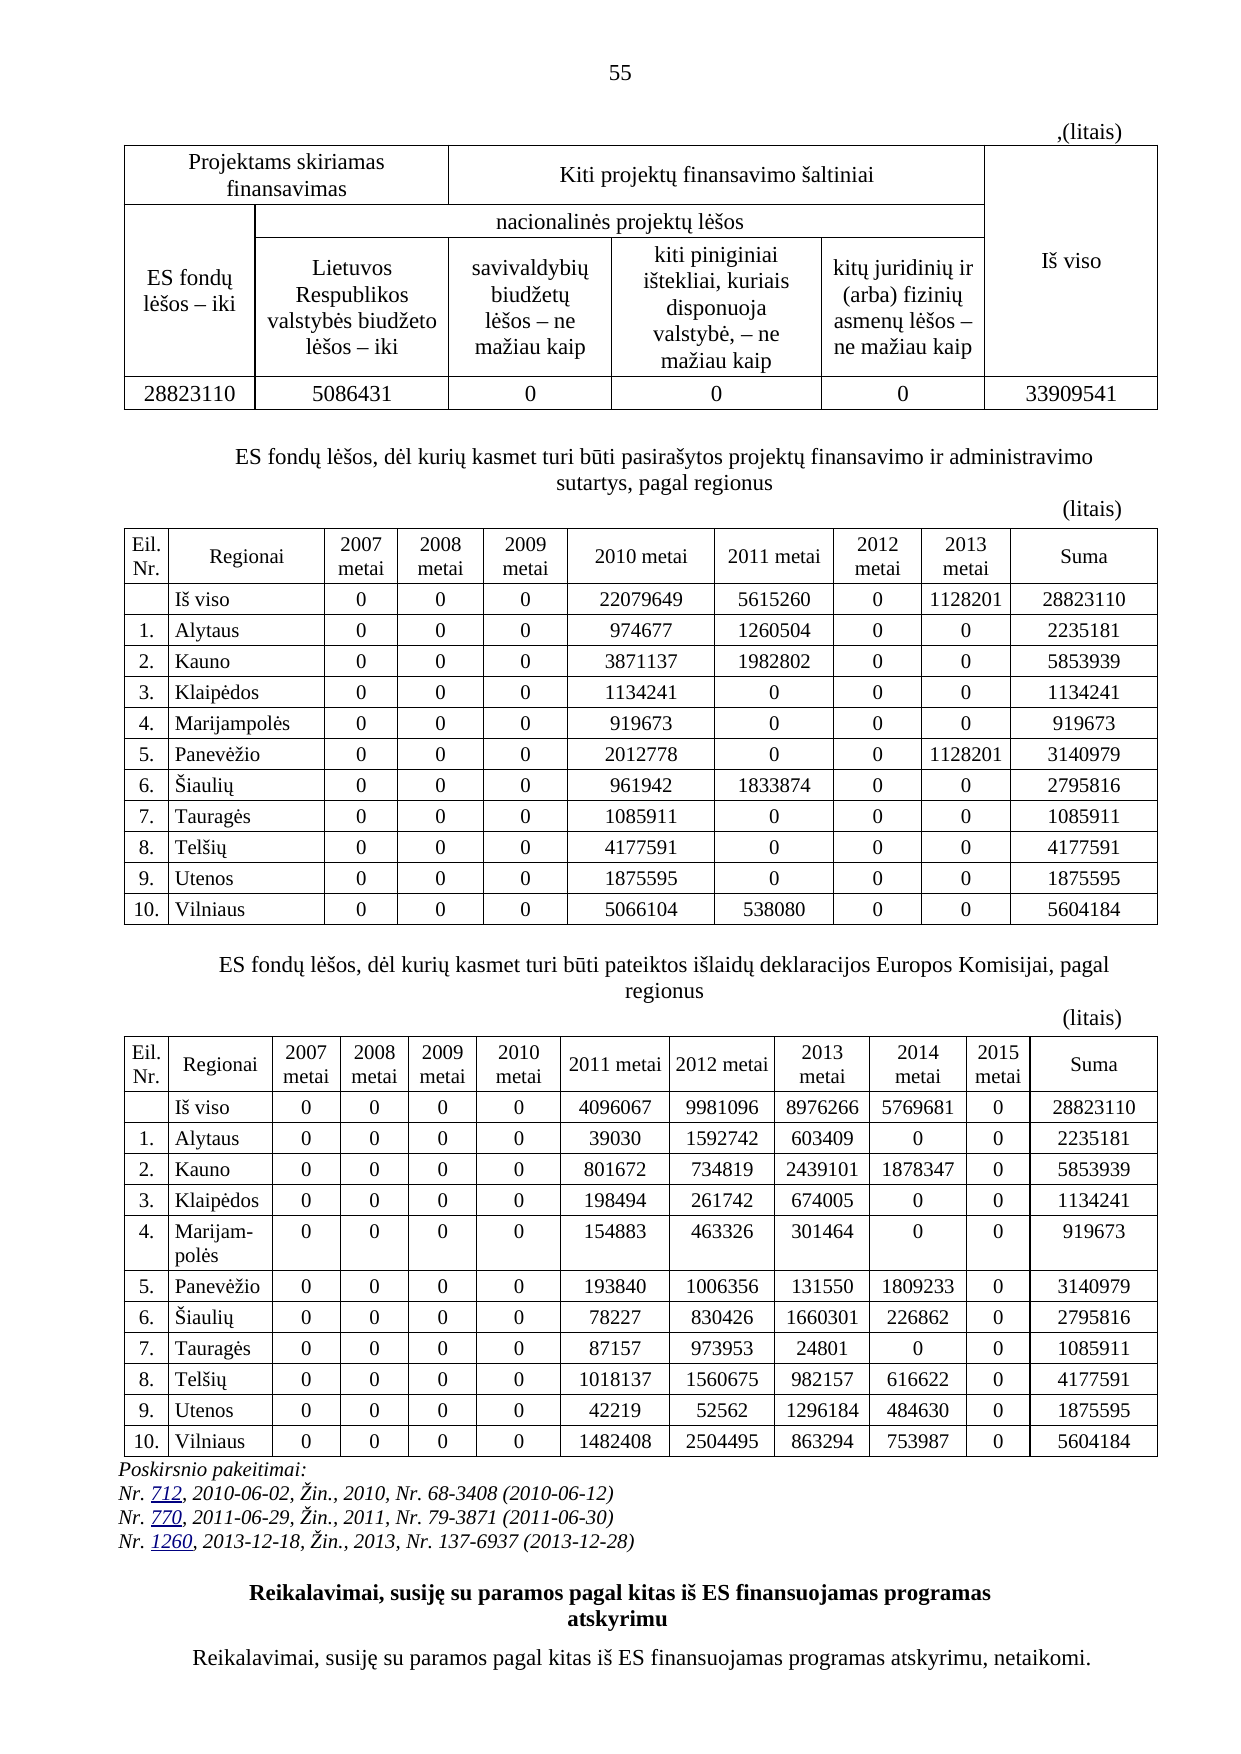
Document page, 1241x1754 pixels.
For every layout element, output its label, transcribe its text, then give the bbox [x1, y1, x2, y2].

table_cell 0 [409, 1092, 476, 1122]
table_header 2010 metai [568, 529, 714, 583]
table_cell 1878347 [870, 1154, 966, 1184]
table_cell 7. [125, 1333, 168, 1363]
table_cell 7. [125, 801, 168, 831]
table_cell 78227 [561, 1302, 669, 1332]
table_cell 2. [125, 1154, 168, 1184]
table_cell 0 [967, 1271, 1029, 1301]
table_cell 4177591 [1031, 1364, 1157, 1394]
table_cell 0 [449, 377, 611, 409]
table_cell 0 [398, 739, 483, 769]
table_cell 1134241 [1011, 677, 1157, 707]
table_cell 0 [477, 1426, 560, 1456]
table_header Suma [1031, 1037, 1157, 1091]
table_cell 0 [273, 1154, 340, 1184]
table_cell 0 [484, 832, 567, 862]
table_cell Vilniaus [169, 1426, 272, 1456]
table_cell 484630 [870, 1395, 966, 1424]
table_cell 0 [922, 770, 1010, 800]
table_cell 0 [398, 708, 483, 738]
table_cell 0 [922, 801, 1010, 831]
table_cell 0 [341, 1302, 408, 1332]
table_cell 2795816 [1031, 1302, 1157, 1332]
table_cell 4. [125, 1216, 168, 1270]
table_cell 0 [477, 1364, 560, 1394]
table_cell 8. [125, 1364, 168, 1394]
table_cell 1. [125, 1123, 168, 1153]
table_cell Panevėžio [169, 739, 324, 769]
table_cell 0 [834, 584, 921, 614]
table_cell 603409 [775, 1123, 869, 1153]
table_cell 0 [834, 863, 921, 892]
table_cell 0 [398, 832, 483, 862]
text ES fondų lėšos, dėl kurių kasmet turi būti pasirašytos projektų finansavimo ir administravimo sutartys, pagal regionus [207, 443, 1122, 496]
table_cell Alytaus [169, 615, 324, 645]
table_cell 0 [409, 1302, 476, 1332]
table_cell 0 [484, 677, 567, 707]
table_cell 0 [834, 832, 921, 862]
table_cell 863294 [775, 1426, 869, 1456]
table_cell 193840 [561, 1271, 669, 1301]
table_cell 0 [398, 615, 483, 645]
table_cell 0 [484, 770, 567, 800]
table_cell 0 [273, 1395, 340, 1424]
table_cell 1085911 [1011, 801, 1157, 831]
table_cell 0 [273, 1271, 340, 1301]
table_cell 0 [834, 708, 921, 738]
table_cell 919673 [1011, 708, 1157, 738]
table_cell 5. [125, 1271, 168, 1301]
table_cell Marijampolės [169, 708, 324, 738]
table_cell 0 [484, 739, 567, 769]
table_cell 0 [484, 646, 567, 676]
table_cell 753987 [870, 1426, 966, 1456]
table_cell 0 [967, 1364, 1029, 1394]
table_cell 1260504 [715, 615, 833, 645]
table_cell 0 [409, 1154, 476, 1184]
table_cell Alytaus [169, 1123, 272, 1153]
table_cell 0 [484, 863, 567, 892]
table_cell 0 [715, 801, 833, 831]
table_cell Iš viso [169, 584, 324, 614]
table_cell 0 [341, 1364, 408, 1394]
table_cell 0 [870, 1216, 966, 1270]
table_cell 0 [398, 863, 483, 892]
table_cell 0 [834, 894, 921, 923]
table_cell 0 [834, 646, 921, 676]
table_cell 0 [273, 1123, 340, 1153]
table_cell 0 [477, 1333, 560, 1363]
table_cell 3140979 [1011, 739, 1157, 769]
table_cell 0 [922, 646, 1010, 676]
table_cell 0 [922, 708, 1010, 738]
table_cell 0 [273, 1426, 340, 1456]
table_cell 0 [715, 832, 833, 862]
text Nr. 1260, 2013-12-18, Žin., 2013, Nr. 137-6937 (2013-12-28) [118, 1529, 1122, 1553]
table_cell 22079649 [568, 584, 714, 614]
table_cell 0 [325, 832, 397, 862]
table_cell 801672 [561, 1154, 669, 1184]
table_cell 0 [409, 1426, 476, 1456]
text Reikalavimai, susiję su paramos pagal kitas iš ES finansuojamas programas atskyrimu [118, 1579, 1122, 1632]
table_cell 0 [325, 646, 397, 676]
table_cell 0 [870, 1123, 966, 1153]
table_cell 0 [484, 894, 567, 923]
table_header 2013 metai [775, 1037, 869, 1091]
table_cell 0 [922, 615, 1010, 645]
table_cell 10. [125, 1426, 168, 1456]
table_header Kiti projektų finansavimo šaltiniai [449, 146, 984, 204]
table_cell 1592742 [670, 1123, 774, 1153]
table_cell Telšių [169, 1364, 272, 1394]
table_cell 0 [341, 1092, 408, 1122]
table_cell 1018137 [561, 1364, 669, 1394]
table_cell 0 [325, 677, 397, 707]
table_cell Kauno [169, 1154, 272, 1184]
table_cell 1134241 [1031, 1185, 1157, 1215]
table_cell 226862 [870, 1302, 966, 1332]
table_cell 0 [409, 1271, 476, 1301]
table_cell 463326 [670, 1216, 774, 1270]
table_cell 1875595 [568, 863, 714, 892]
table_cell 2795816 [1011, 770, 1157, 800]
table_cell 0 [715, 863, 833, 892]
text ES fondų lėšos, dėl kurių kasmet turi būti pateiktos išlaidų deklaracijos Europos Komisijai, pagal regionus [207, 951, 1122, 1003]
table_cell 1085911 [568, 801, 714, 831]
table_cell Tauragės [169, 801, 324, 831]
table_cell 154883 [561, 1216, 669, 1270]
table_cell 0 [341, 1426, 408, 1456]
table_cell savivaldybių biudžetų lėšos – ne mažiau kaip [449, 238, 611, 376]
table_cell 0 [325, 801, 397, 831]
table_cell 0 [325, 708, 397, 738]
table_cell 0 [273, 1333, 340, 1363]
table_cell 0 [325, 894, 397, 923]
table_cell 4177591 [568, 832, 714, 862]
table_cell 3140979 [1031, 1271, 1157, 1301]
table_header 2010 metai [477, 1037, 560, 1091]
table_cell [125, 584, 168, 614]
table_cell 0 [967, 1123, 1029, 1153]
table_cell 2. [125, 646, 168, 676]
table_cell 0 [484, 708, 567, 738]
table_cell 0 [325, 584, 397, 614]
text Poskirsnio pakeitimai: [118, 1457, 1122, 1481]
table_cell 0 [834, 615, 921, 645]
table_cell 0 [484, 584, 567, 614]
table_cell 0 [409, 1364, 476, 1394]
table_cell 0 [273, 1216, 340, 1270]
table_cell 5. [125, 739, 168, 769]
table_cell 0 [273, 1302, 340, 1332]
table_cell 1875595 [1031, 1395, 1157, 1424]
table_cell 28823110 [1011, 584, 1157, 614]
table_cell 0 [409, 1333, 476, 1363]
table_header Eil. Nr. [125, 529, 168, 583]
table_cell 0 [922, 677, 1010, 707]
table_cell 9. [125, 1395, 168, 1424]
table_cell 0 [484, 615, 567, 645]
table_cell 0 [341, 1271, 408, 1301]
table_cell 0 [341, 1154, 408, 1184]
table_cell 39030 [561, 1123, 669, 1153]
table_cell 830426 [670, 1302, 774, 1332]
table_cell 0 [870, 1185, 966, 1215]
table_cell 87157 [561, 1333, 669, 1363]
table_cell Marijam­polės [169, 1216, 272, 1270]
table_cell 0 [325, 739, 397, 769]
table_cell 0 [398, 894, 483, 923]
table_cell 538080 [715, 894, 833, 923]
table_header Suma [1011, 529, 1157, 583]
table_cell 0 [273, 1092, 340, 1122]
table_cell 0 [477, 1123, 560, 1153]
table_cell 974677 [568, 615, 714, 645]
table_cell 0 [834, 677, 921, 707]
table_cell Telšių [169, 832, 324, 862]
table_cell 0 [477, 1185, 560, 1215]
table_header 2009 metai [484, 529, 567, 583]
text (litais) [118, 496, 1122, 522]
table_cell 0 [341, 1333, 408, 1363]
table_cell 919673 [1031, 1216, 1157, 1270]
table_cell 0 [409, 1123, 476, 1153]
table_header 2013 metai [922, 529, 1010, 583]
table_cell 6. [125, 770, 168, 800]
table_cell 1660301 [775, 1302, 869, 1332]
table_cell 0 [967, 1216, 1029, 1270]
table_cell Klaipėdos [169, 1185, 272, 1215]
table_cell [125, 1092, 168, 1122]
table_cell 734819 [670, 1154, 774, 1184]
table_header 2014 metai [870, 1037, 966, 1091]
table_cell 0 [477, 1154, 560, 1184]
table_cell 0 [715, 708, 833, 738]
table_cell Šiaulių [169, 770, 324, 800]
table_cell kiti piniginiai ištekliai, kuriais disponuoja valstybė, – ne mažiau kaip [612, 238, 821, 376]
table_header 2008 metai [341, 1037, 408, 1091]
table_cell 1006356 [670, 1271, 774, 1301]
table_cell 0 [325, 863, 397, 892]
table_cell 0 [967, 1395, 1029, 1424]
table_cell nacionalinės projektų lėšos [256, 205, 984, 237]
table_cell 4. [125, 708, 168, 738]
table_cell 5853939 [1011, 646, 1157, 676]
table_cell Iš viso [169, 1092, 272, 1122]
table_cell 0 [409, 1185, 476, 1215]
table_cell 0 [273, 1364, 340, 1394]
table_cell 919673 [568, 708, 714, 738]
table_cell 5604184 [1011, 894, 1157, 923]
table_cell Utenos [169, 1395, 272, 1424]
table_cell 0 [967, 1333, 1029, 1363]
text Nr. 712, 2010-06-02, Žin., 2010, Nr. 68-3408 (2010-06-12) [118, 1481, 1122, 1505]
table_cell 0 [341, 1395, 408, 1424]
table_header 2012 metai [670, 1037, 774, 1091]
table_cell 0 [967, 1185, 1029, 1215]
table_cell 1482408 [561, 1426, 669, 1456]
table_cell 1982802 [715, 646, 833, 676]
table_cell 0 [922, 832, 1010, 862]
table_cell 0 [967, 1302, 1029, 1332]
table_header 2007 metai [273, 1037, 340, 1091]
table_cell 52562 [670, 1395, 774, 1424]
table_header 2009 metai [409, 1037, 476, 1091]
table_cell 9981096 [670, 1092, 774, 1122]
table_cell 0 [715, 677, 833, 707]
table_cell 1560675 [670, 1364, 774, 1394]
text Nr. 770, 2011-06-29, Žin., 2011, Nr. 79-3871 (2011-06-30) [118, 1505, 1122, 1529]
table_cell 0 [477, 1302, 560, 1332]
table_cell 0 [834, 801, 921, 831]
table_cell 0 [341, 1185, 408, 1215]
table_cell 9. [125, 863, 168, 892]
table_header Eil. Nr. [125, 1037, 168, 1091]
table_cell 0 [325, 615, 397, 645]
table_cell 131550 [775, 1271, 869, 1301]
table_cell 973953 [670, 1333, 774, 1363]
table_cell Tauragės [169, 1333, 272, 1363]
table_header Projektams skiriamas finansavimas [125, 146, 448, 204]
table_cell 0 [967, 1092, 1029, 1122]
table_cell 0 [477, 1271, 560, 1301]
table_cell 0 [612, 377, 821, 409]
table_cell 42219 [561, 1395, 669, 1424]
table_cell 1875595 [1011, 863, 1157, 892]
table_cell 3. [125, 677, 168, 707]
table_cell 0 [325, 770, 397, 800]
table_cell 616622 [870, 1364, 966, 1394]
table_cell 3871137 [568, 646, 714, 676]
table_header 2007 metai [325, 529, 397, 583]
table_cell 0 [341, 1123, 408, 1153]
table_header Regionai [169, 529, 324, 583]
table_cell 8. [125, 832, 168, 862]
table_cell 0 [398, 646, 483, 676]
table_cell 5086431 [256, 377, 448, 409]
table_header 2012 metai [834, 529, 921, 583]
table_cell 1085911 [1031, 1333, 1157, 1363]
table_cell Klaipėdos [169, 677, 324, 707]
table_cell 0 [341, 1216, 408, 1270]
text (litais) [118, 1003, 1122, 1030]
table_cell 33909541 [985, 377, 1157, 409]
table_cell 0 [870, 1333, 966, 1363]
table_cell 0 [834, 770, 921, 800]
table_cell 2439101 [775, 1154, 869, 1184]
table_cell 2235181 [1031, 1123, 1157, 1153]
table_cell 1296184 [775, 1395, 869, 1424]
table_cell 2504495 [670, 1426, 774, 1456]
table_cell 8976266 [775, 1092, 869, 1122]
table_cell 1809233 [870, 1271, 966, 1301]
table_header 2008 metai [398, 529, 483, 583]
table_cell 0 [834, 739, 921, 769]
table_cell 6. [125, 1302, 168, 1332]
table_cell 0 [967, 1426, 1029, 1456]
table_cell 5066104 [568, 894, 714, 923]
table_cell 5615260 [715, 584, 833, 614]
table_cell Kauno [169, 646, 324, 676]
text Reikalavimai, susiję su paramos pagal kitas iš ES finansuojamas programas atskyrimu, netaikomi. [118, 1644, 1122, 1671]
table_cell 0 [409, 1216, 476, 1270]
table_cell 982157 [775, 1364, 869, 1394]
table_cell 674005 [775, 1185, 869, 1215]
table_cell Šiaulių [169, 1302, 272, 1332]
table_cell 1128201 [922, 584, 1010, 614]
table_cell 4096067 [561, 1092, 669, 1122]
table_cell 0 [398, 801, 483, 831]
table_header 2011 metai [561, 1037, 669, 1091]
table_cell 1128201 [922, 739, 1010, 769]
table_cell 2235181 [1011, 615, 1157, 645]
table_cell 5604184 [1031, 1426, 1157, 1456]
table_cell 0 [398, 584, 483, 614]
table_cell 0 [967, 1154, 1029, 1184]
table_cell 4177591 [1011, 832, 1157, 862]
table_cell 0 [409, 1395, 476, 1424]
table_cell 0 [398, 770, 483, 800]
table_cell 261742 [670, 1185, 774, 1215]
table_cell 1833874 [715, 770, 833, 800]
table_cell 198494 [561, 1185, 669, 1215]
table_cell 0 [477, 1395, 560, 1424]
table_cell Panevėžio [169, 1271, 272, 1301]
table_cell 1134241 [568, 677, 714, 707]
table_cell 24801 [775, 1333, 869, 1363]
table_cell 0 [715, 739, 833, 769]
table_cell Utenos [169, 863, 324, 892]
table_cell 0 [477, 1216, 560, 1270]
table_header Iš viso [985, 146, 1157, 376]
table_cell 3. [125, 1185, 168, 1215]
table_cell 28823110 [125, 377, 254, 409]
table_cell 0 [273, 1185, 340, 1215]
table_cell 301464 [775, 1216, 869, 1270]
table_cell 28823110 [1031, 1092, 1157, 1122]
table_cell 0 [822, 377, 984, 409]
text ,(litais) [244, 118, 1122, 144]
table_cell 5853939 [1031, 1154, 1157, 1184]
table_header 2011 metai [715, 529, 833, 583]
table_cell 0 [477, 1092, 560, 1122]
table_cell kitų juridinių ir (arba) fizinių asmenų lėšos – ne mažiau kaip [822, 238, 984, 376]
table_cell 0 [398, 677, 483, 707]
table_cell Lietuvos Respublikos valstybės biudžeto lėšos – iki [256, 238, 448, 376]
table_cell 0 [922, 863, 1010, 892]
table_cell 5769681 [870, 1092, 966, 1122]
table_cell 1. [125, 615, 168, 645]
table_header 2015 metai [967, 1037, 1029, 1091]
table_cell 0 [922, 894, 1010, 923]
table_cell Vilniaus [169, 894, 324, 923]
table_cell 10. [125, 894, 168, 923]
table_header Regionai [169, 1037, 272, 1091]
table_cell 2012778 [568, 739, 714, 769]
table_cell 961942 [568, 770, 714, 800]
table_cell 0 [484, 801, 567, 831]
table_cell ES fondų lėšos – iki [125, 205, 254, 376]
